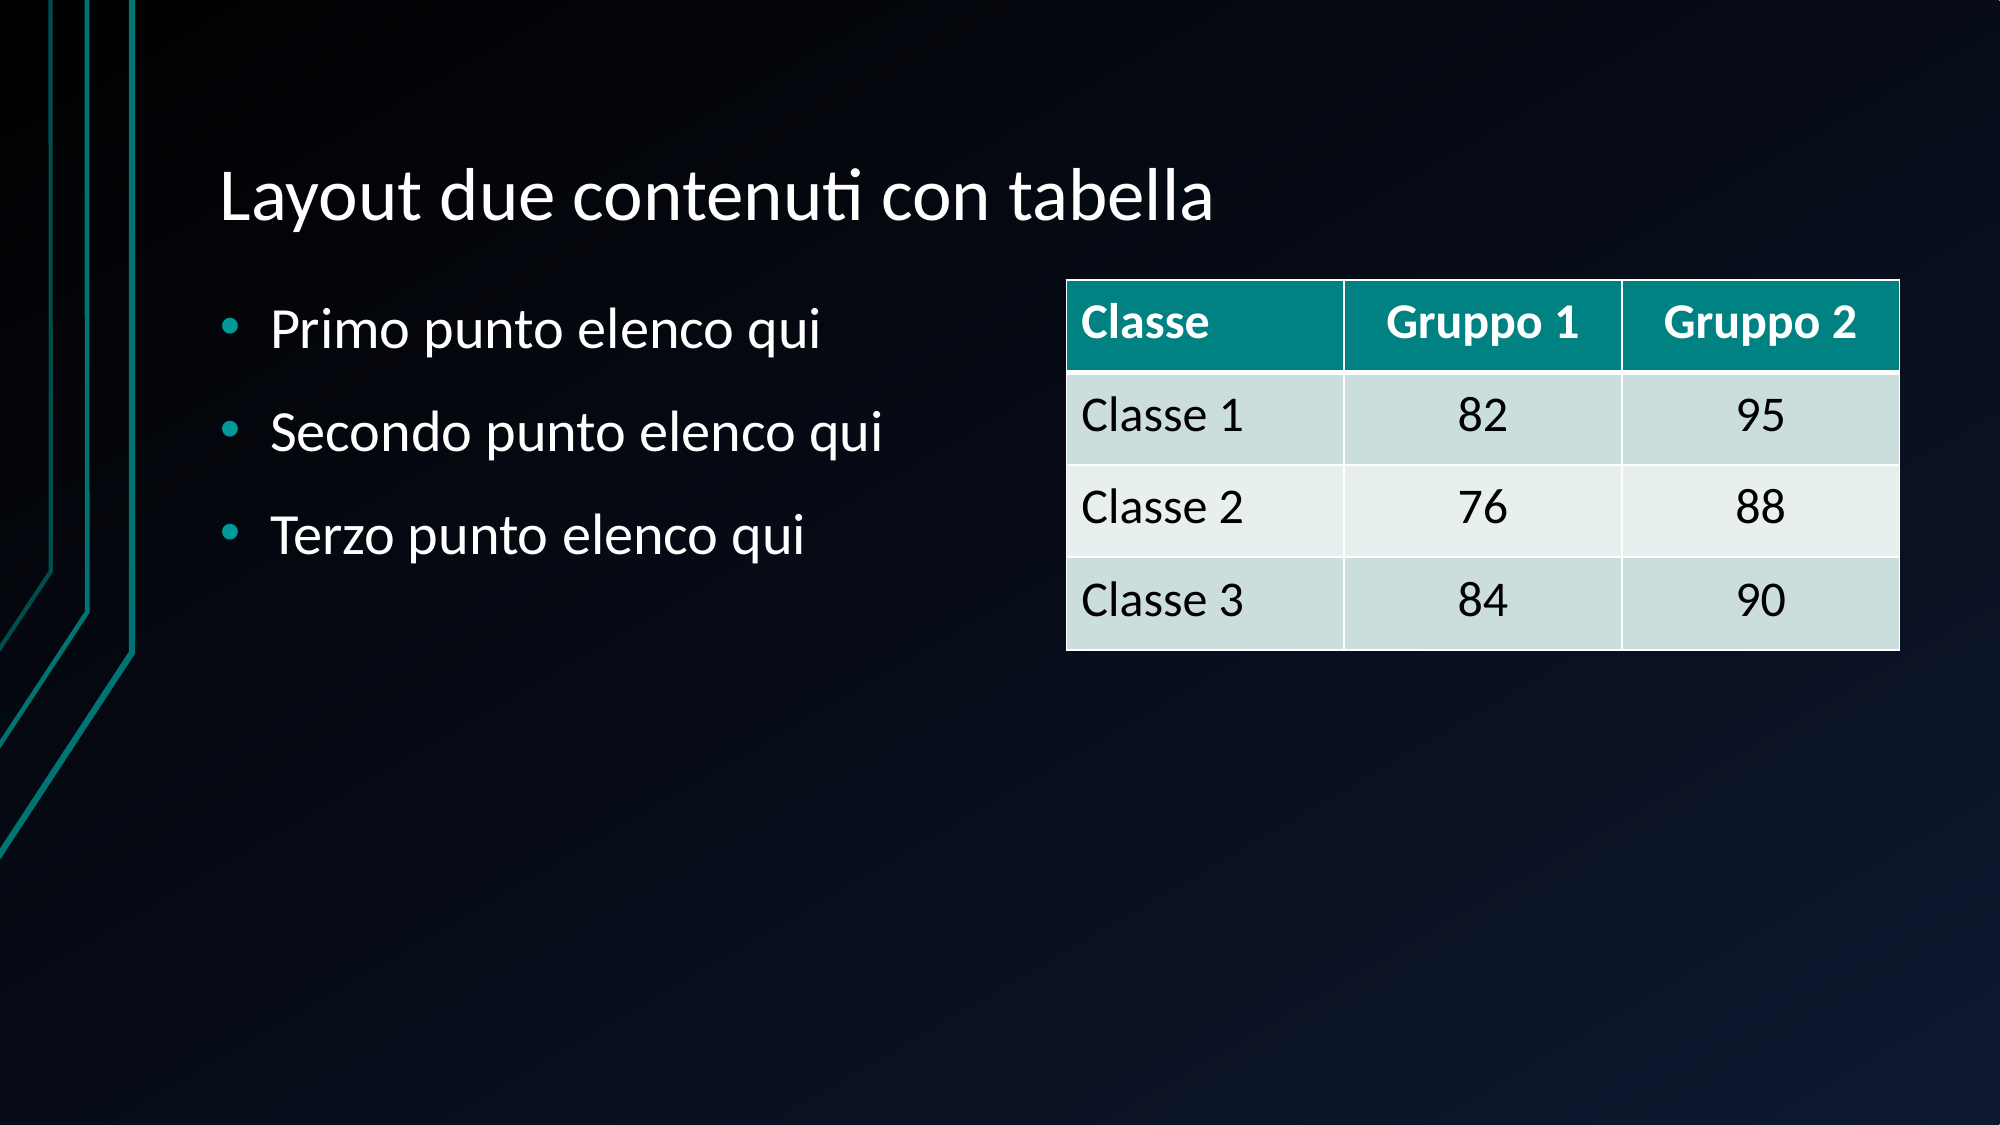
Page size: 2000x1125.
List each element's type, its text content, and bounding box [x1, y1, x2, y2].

table_cell Classe 1 [1067, 375, 1343, 464]
table_cell 95 [1623, 375, 1899, 464]
table_cell 82 [1345, 375, 1621, 464]
table_header Gruppo 1 [1345, 281, 1621, 370]
table_cell 90 [1623, 558, 1899, 649]
list Primo punto elenco qui Secondo punto elenco qui Terzo punto elenco qui [199, 279, 1033, 1013]
table_cell Classe 3 [1067, 558, 1343, 649]
title Layout due contenuti con tabella [199, 45, 1900, 246]
table_cell Classe 2 [1067, 466, 1343, 556]
table_cell 84 [1345, 558, 1621, 649]
table_header Classe [1067, 281, 1343, 370]
table_cell 88 [1623, 466, 1899, 556]
table_header Gruppo 2 [1623, 281, 1899, 370]
table_cell 76 [1345, 466, 1621, 556]
